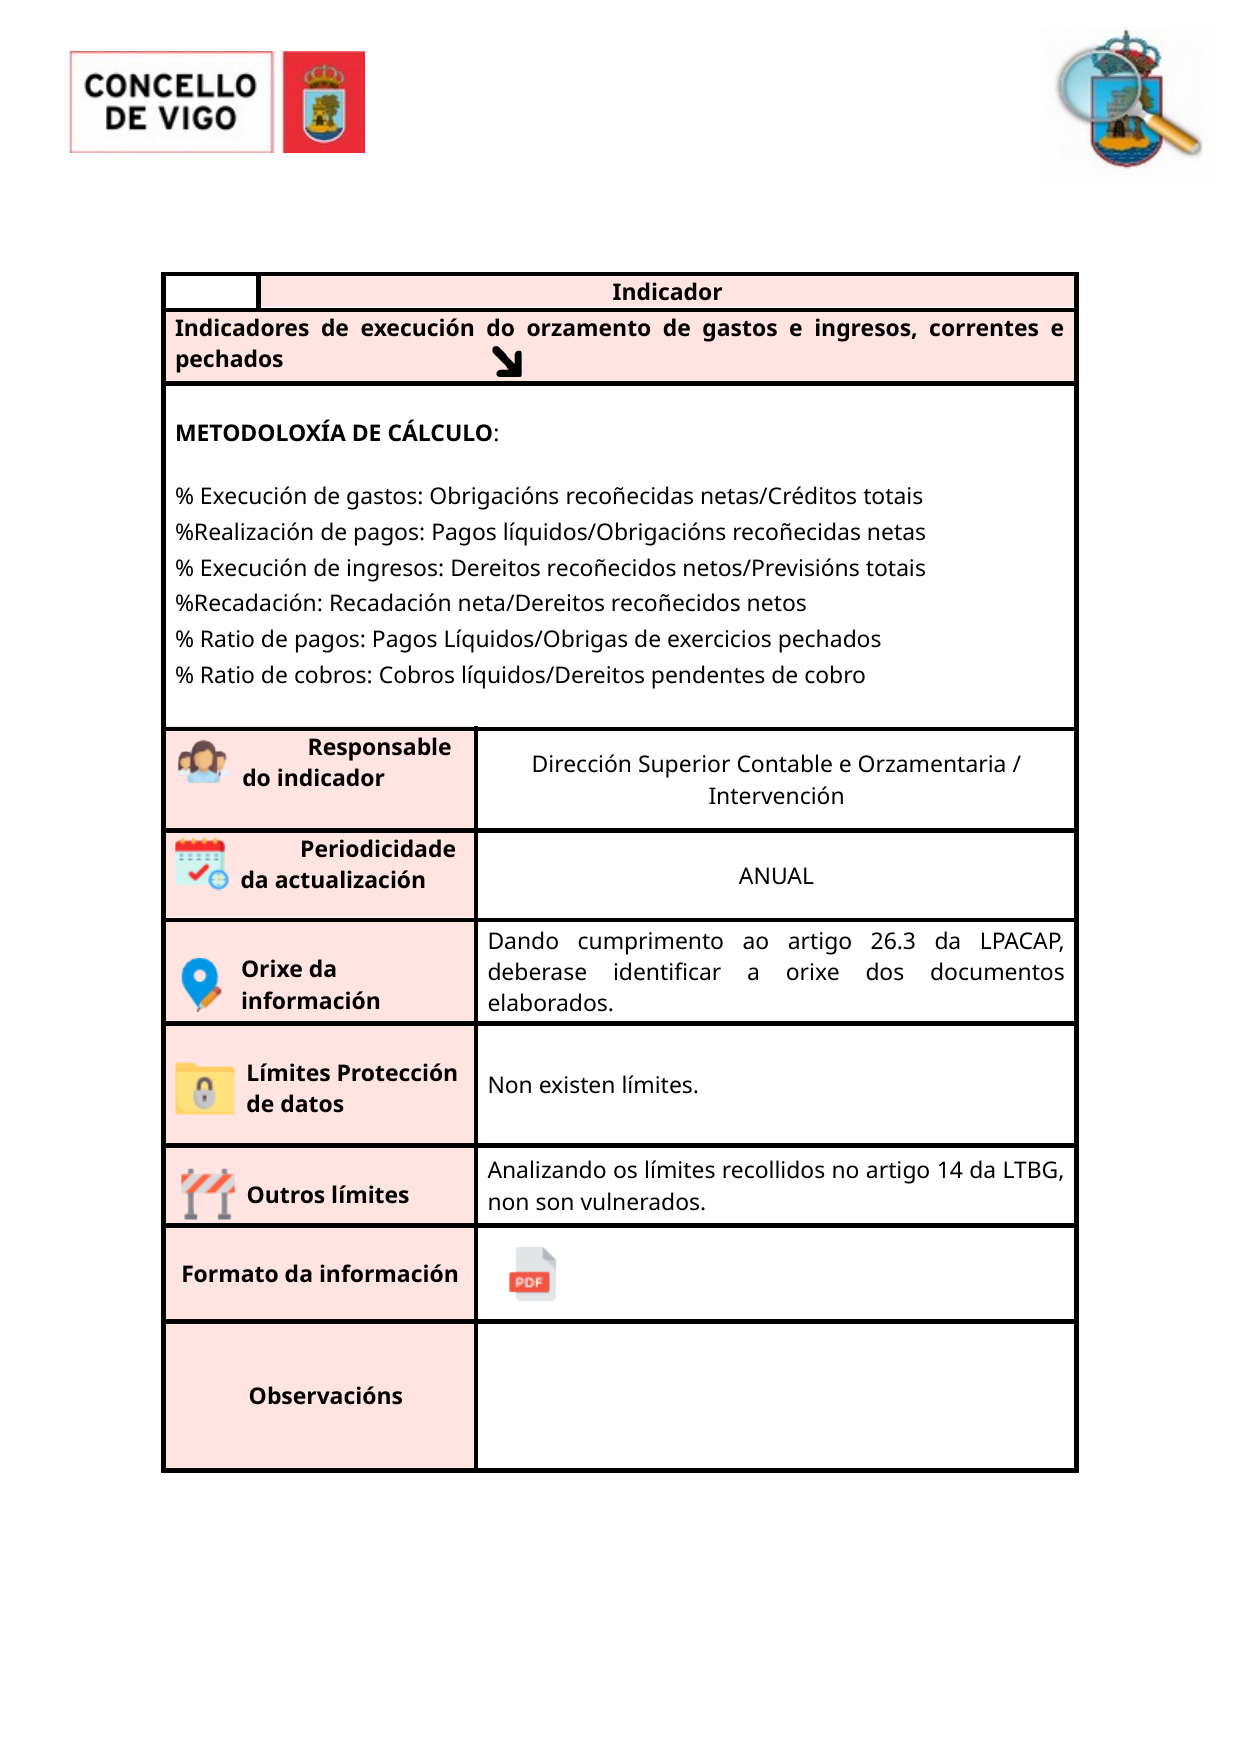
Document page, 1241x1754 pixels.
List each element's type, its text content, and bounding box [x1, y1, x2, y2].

table_cell [478, 1228, 1074, 1319]
table_cell Límites Protección de datos [166, 1026, 474, 1143]
picture [175, 837, 229, 891]
picture [69, 51, 365, 153]
table_cell Dirección Superior Contable e Orzamentaria / Intervención [478, 731, 1074, 828]
table_cell Dando cumprimento ao artigo 26.3 da LPACAP, deberase identificar a orixe dos documentos elaborados. [478, 922, 1074, 1021]
table_cell Observacións [166, 1324, 474, 1468]
picture [193, 970, 207, 982]
picture [506, 1247, 560, 1301]
picture [177, 735, 231, 789]
table_header Indicador [261, 276, 1074, 307]
table_cell Orixe da información [166, 922, 474, 1021]
table_header [166, 276, 256, 307]
table_cell Non existen límites. [478, 1026, 1074, 1143]
table_cell Responsable do indicador [166, 731, 474, 828]
table_cell [478, 1324, 1074, 1468]
picture [1040, 26, 1218, 186]
table_cell Indicadores de execución do orzamento de gastos e ingresos, correntes e pechados [166, 312, 1074, 381]
table_cell Analizando os límites recollidos no artigo 14 da LTBG, non son vulnerados. [478, 1148, 1074, 1223]
table_cell Periodicidade da actualización [166, 833, 474, 917]
picture [492, 346, 522, 377]
picture [175, 1059, 235, 1119]
table_cell ANUAL [478, 833, 1074, 917]
picture [181, 1168, 235, 1222]
picture [175, 958, 229, 1012]
table_cell Outros límites [166, 1148, 474, 1223]
table_cell Formato da información [166, 1228, 474, 1319]
table_cell METODOLOXÍA DE CÁLCULO: % Execución de gastos: Obrigacións recoñecidas netas/Créditos totais %Realización de pagos: Pagos líquidos/Obrigacións recoñecidas netas % Execución de ingresos: Dereitos recoñecidos netos/Previsións totais %Recadación: Recadación neta/Dereitos recoñecidos netos % Ratio de pagos: Pagos Líquidos/Obrigas de exercicios pechados % Ratio de cobros: Cobros líquidos/Dereitos pendentes de cobro [166, 386, 1074, 726]
